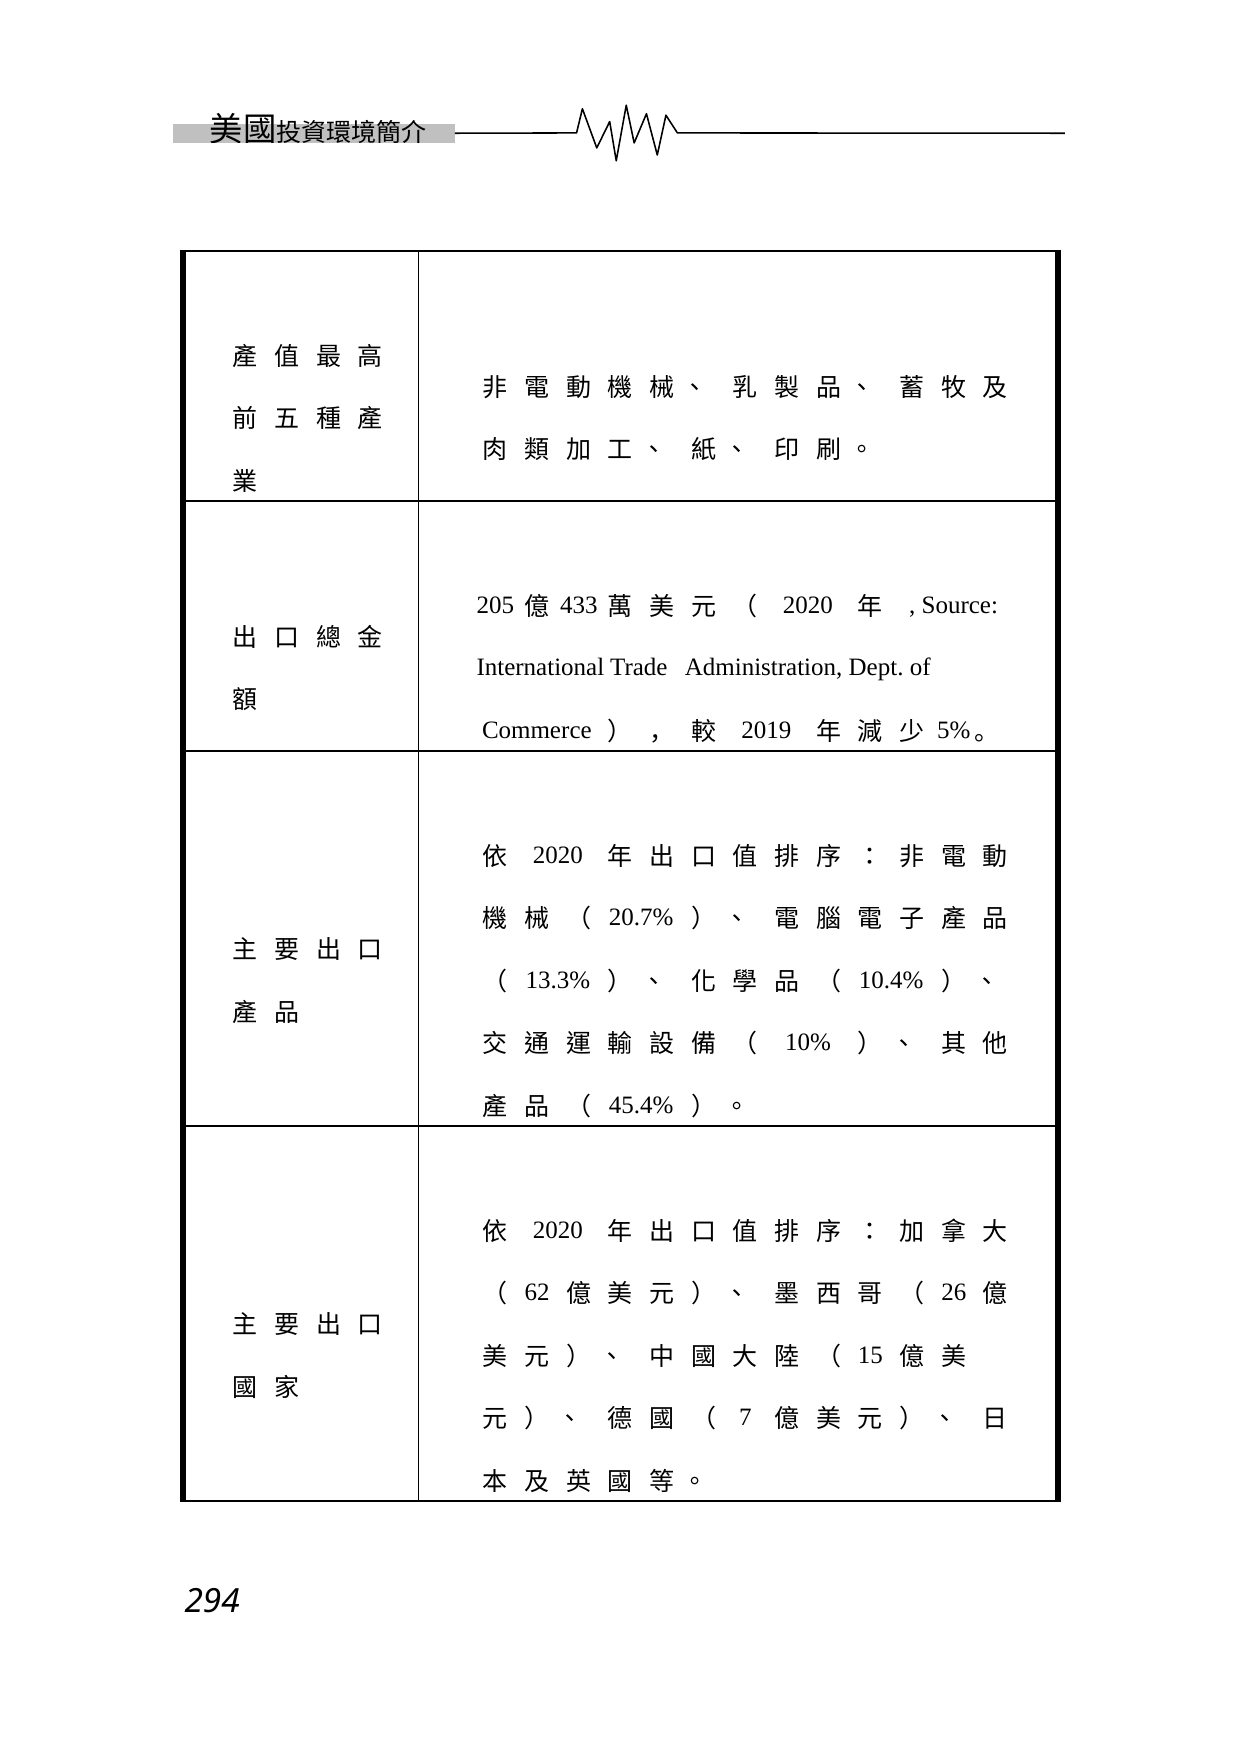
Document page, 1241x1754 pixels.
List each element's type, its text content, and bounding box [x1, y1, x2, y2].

table_cell 依2020年出口值排序：加拿大（62億美元）、墨西哥（26億美元）、中國大陸（15億美元）、德國（7億美元）、日本及英國等。 [419, 1127, 1055, 1500]
table_cell 非電動機械、乳製品、蓄牧及肉類加工、紙、印刷。 [419, 252, 1055, 500]
table_cell 主要出口產品 [186, 752, 418, 1125]
table_cell 主要出口國家 [186, 1127, 418, 1500]
table_cell 出口總金額 [186, 502, 418, 750]
table_cell 產值最高前五種產業 [186, 252, 418, 500]
table_cell 205億433萬美元（2020年, Source: International Trade Administration, Dept. of Commerce），較2019年減少5%。 [419, 502, 1055, 750]
table_cell 依2020年出口值排序：非電動機械（20.7%）、電腦電子產品（13.3%）、化學品（10.4%）、交通運輸設備（10%）、其他產品（45.4%）。 [419, 752, 1055, 1125]
